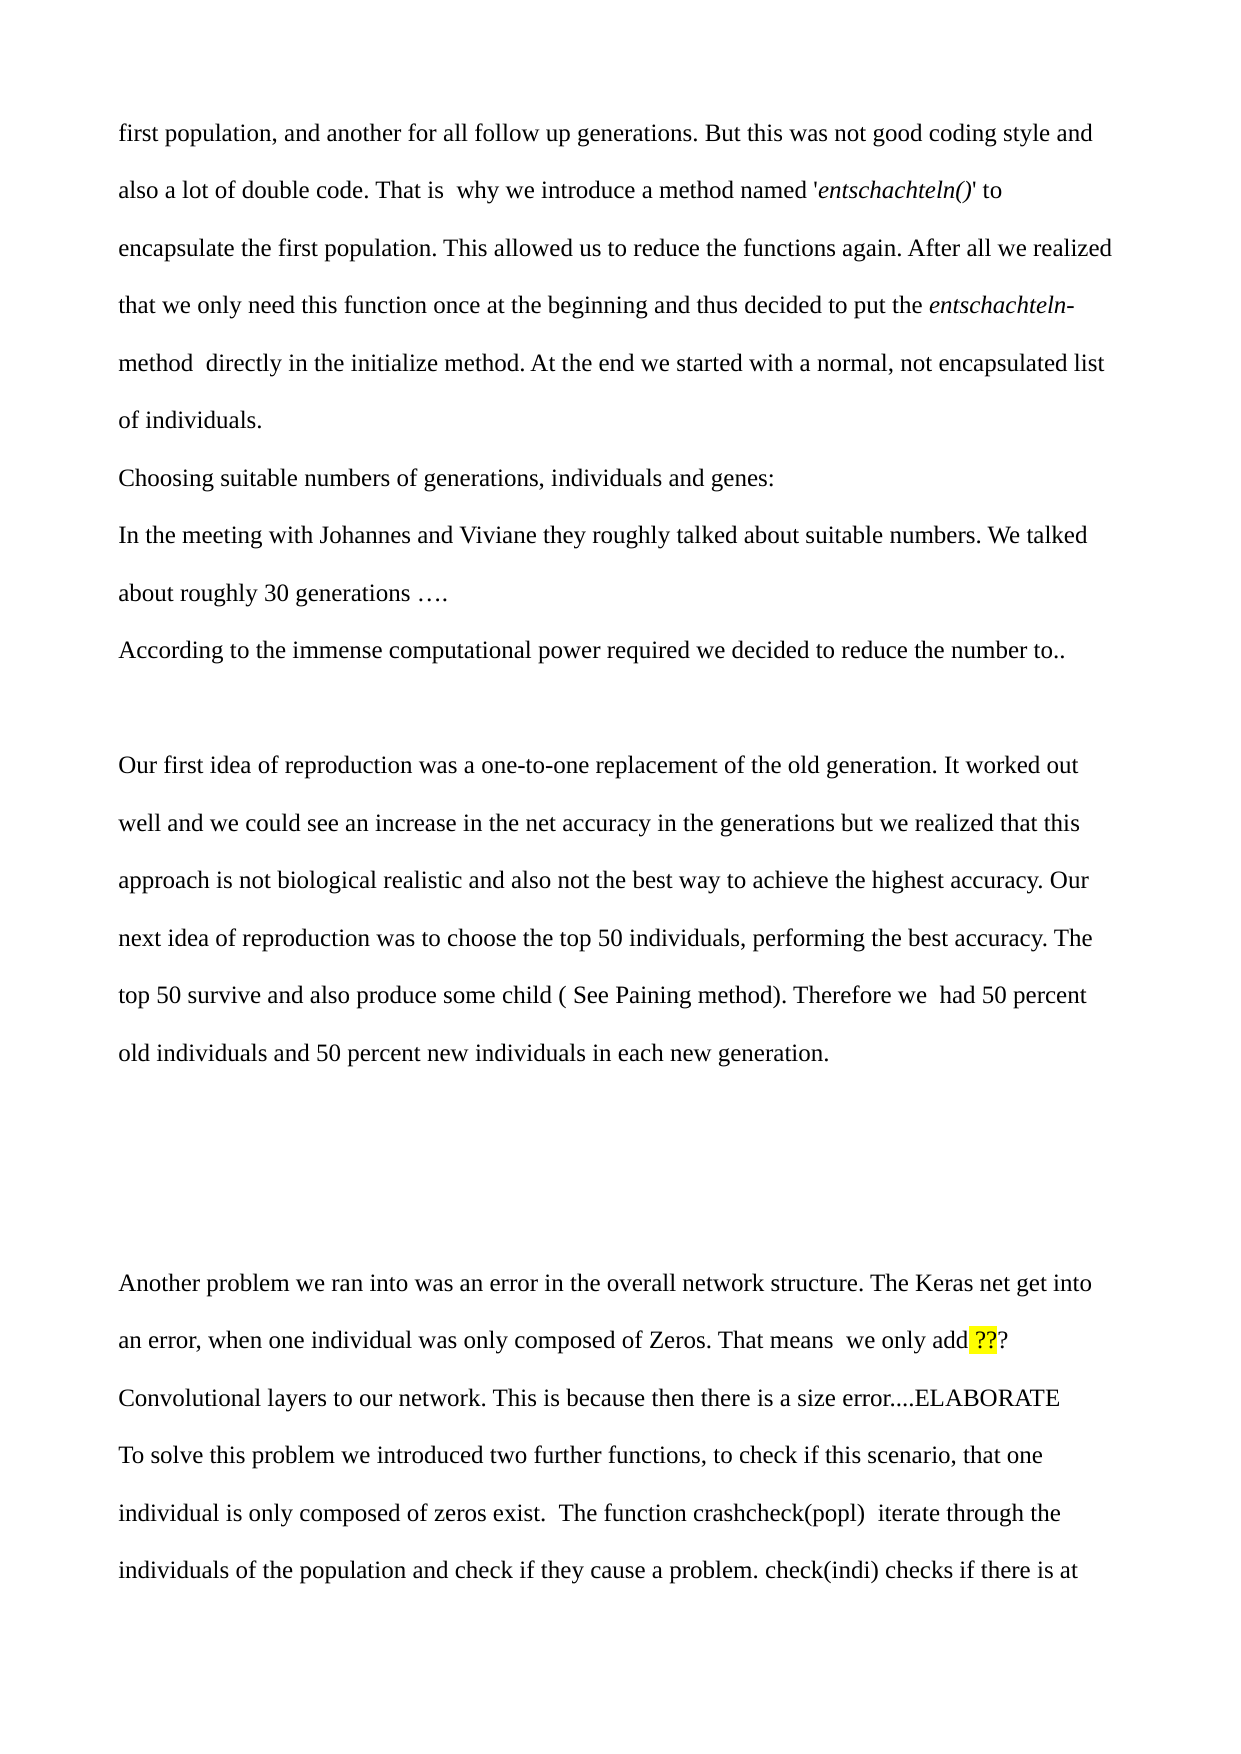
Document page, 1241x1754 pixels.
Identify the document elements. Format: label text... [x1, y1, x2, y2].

text In the meeting with Johannes and Viviane they roughly talked about suitable numbers. We talked about roughly 30 generations …. [118, 521, 1122, 607]
text Choosing suitable numbers of generations, individuals and genes: [118, 463, 1122, 492]
text According to the immense computational power required we decided to reduce the number to.. [118, 636, 1122, 664]
text Another problem we ran into was an error in the overall network structure. The Keras net get into an error, when one individual was only composed of Zeros. That means we only add ??? Convolutional layers to our network. This is because then there is a size error....ELABORATE [118, 1268, 1122, 1412]
text first population, and another for all follow up generations. But this was not good coding style and also a lot of double code. That is why we introduce a method named 'entschachteln()' to encapsulate the first population. This allowed us to reduce the functions again. After all we realized that we only need this function once at the beginning and thus decided to put the entschachteln-method directly in the initialize method. At the end we started with a normal, not encapsulated list of individuals. [118, 118, 1122, 434]
text To solve this problem we introduced two further functions, to check if this scenario, that one individual is only composed of zeros exist. The function crashcheck(popl) iterate through the individuals of the population and check if they cause a problem. check(indi) checks if there is at [118, 1441, 1122, 1584]
text Our first idea of reproduction was a one-to-one replacement of the old generation. It worked out well and we could see an increase in the net accuracy in the generations but we realized that this approach is not biological realistic and also not the best way to achieve the highest accuracy. Our next idea of reproduction was to choose the top 50 individuals, performing the best accuracy. The top 50 survive and also produce some child ( See Paining method). Therefore we had 50 percent old individuals and 50 percent new individuals in each new generation. [118, 751, 1122, 1067]
